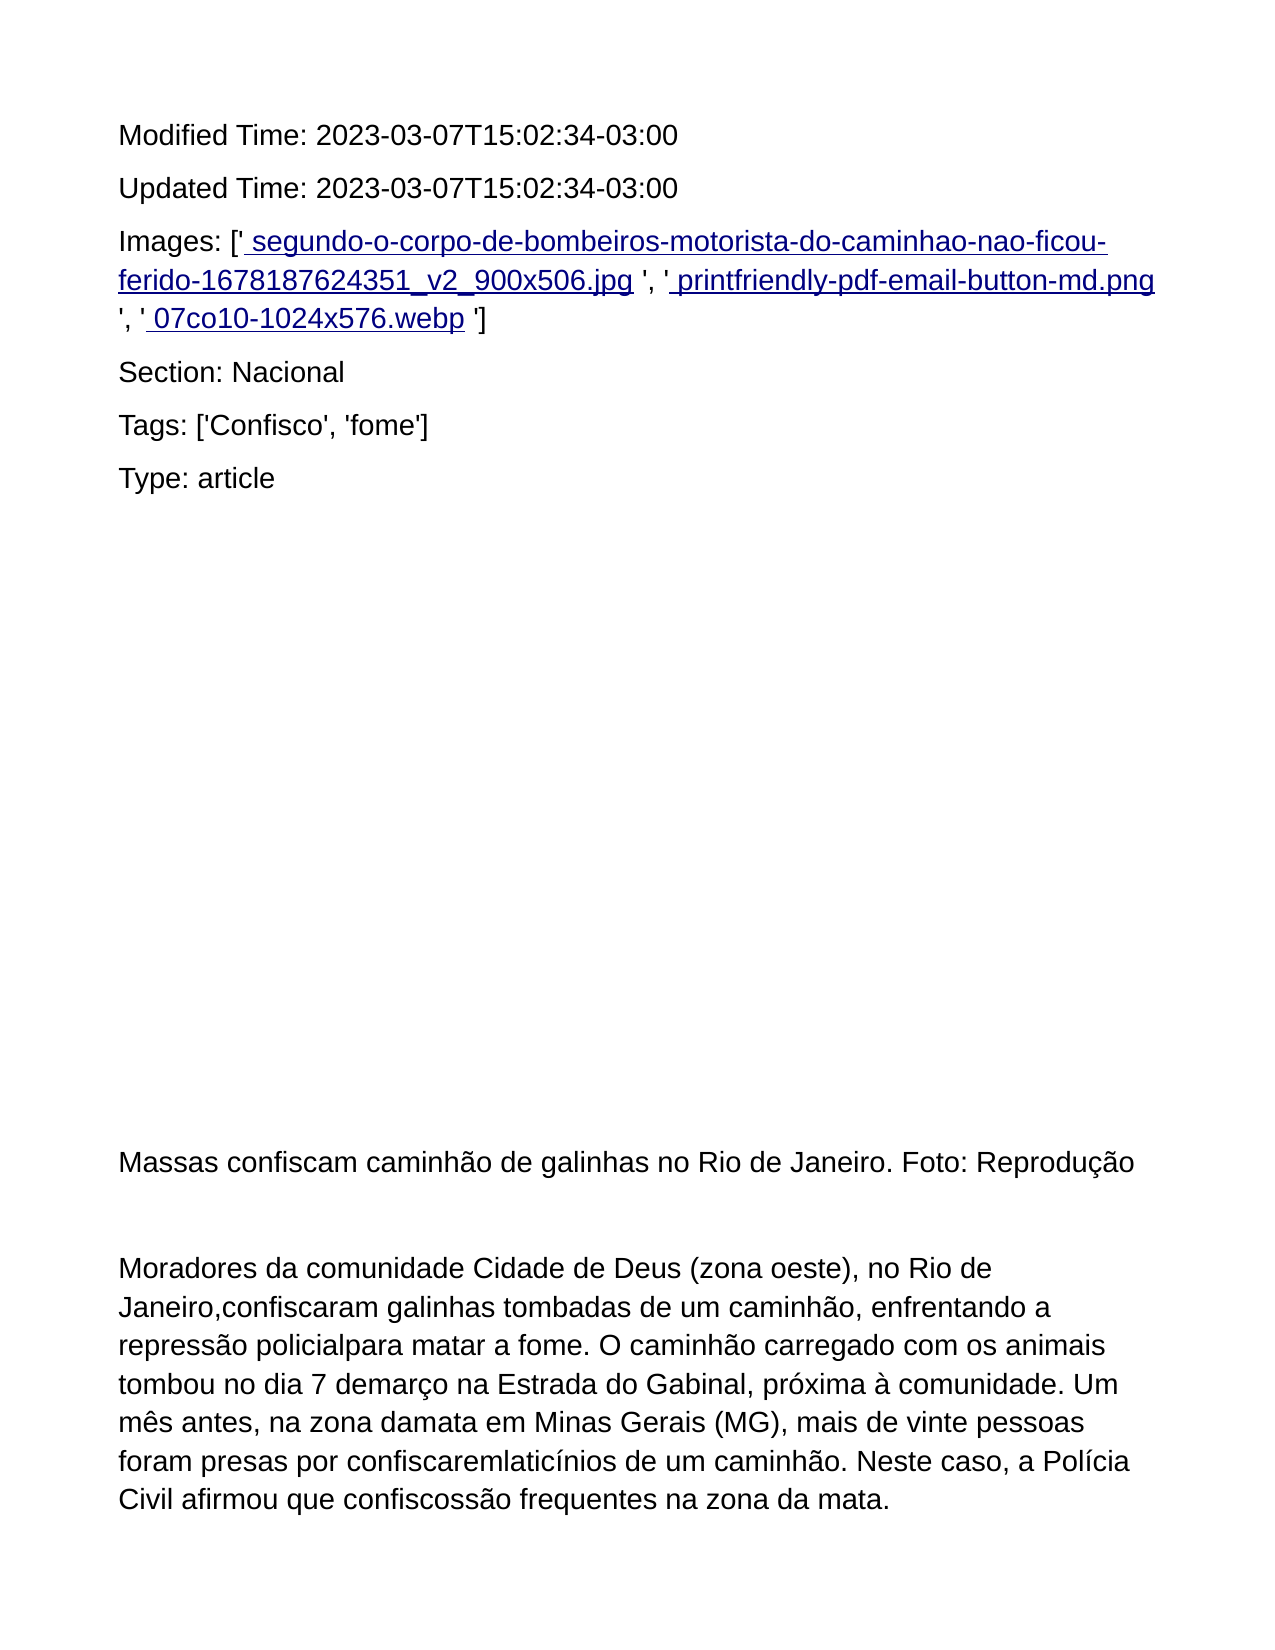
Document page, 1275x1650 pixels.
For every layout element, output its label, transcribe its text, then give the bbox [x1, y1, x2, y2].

text Moradores da comunidade Cidade de Deus (zona oeste), no Rio de Janeiro,confiscaram galinhas tombadas de um caminhão, enfrentando a repressão policialpara matar a fome. O caminhão carregado com os animais tombou no dia 7 demarço na Estrada do Gabinal, próxima à comunidade. Um mês antes, na zona damata em Minas Gerais (MG), mais de vinte pessoas foram presas por confiscaremlaticínios de um caminhão. Neste caso, a Polícia Civil afirmou que confiscossão frequentes na zona da mata. [118, 1251, 1157, 1516]
text Updated Time: 2023-03-07T15:02:34-03:00 [118, 171, 1157, 205]
text Type: article [118, 461, 1157, 494]
text Images: [' segundo-o-corpo-de-bombeiros-motorista-do-caminhao-nao-ficou-ferido-1678187624351_v2_900x506.jpg ', ' printfriendly-pdf-email-button-md.png ', ' 07co10-1024x576.webp '] [118, 224, 1157, 335]
text Section: Nacional [118, 354, 1157, 388]
text Massas confiscam caminhão de galinhas no Rio de Janeiro. Foto: Reprodução [118, 1145, 1157, 1178]
text Tags: ['Confisco', 'fome'] [118, 408, 1157, 441]
text Modified Time: 2023-03-07T15:02:34-03:00 [118, 118, 1157, 152]
